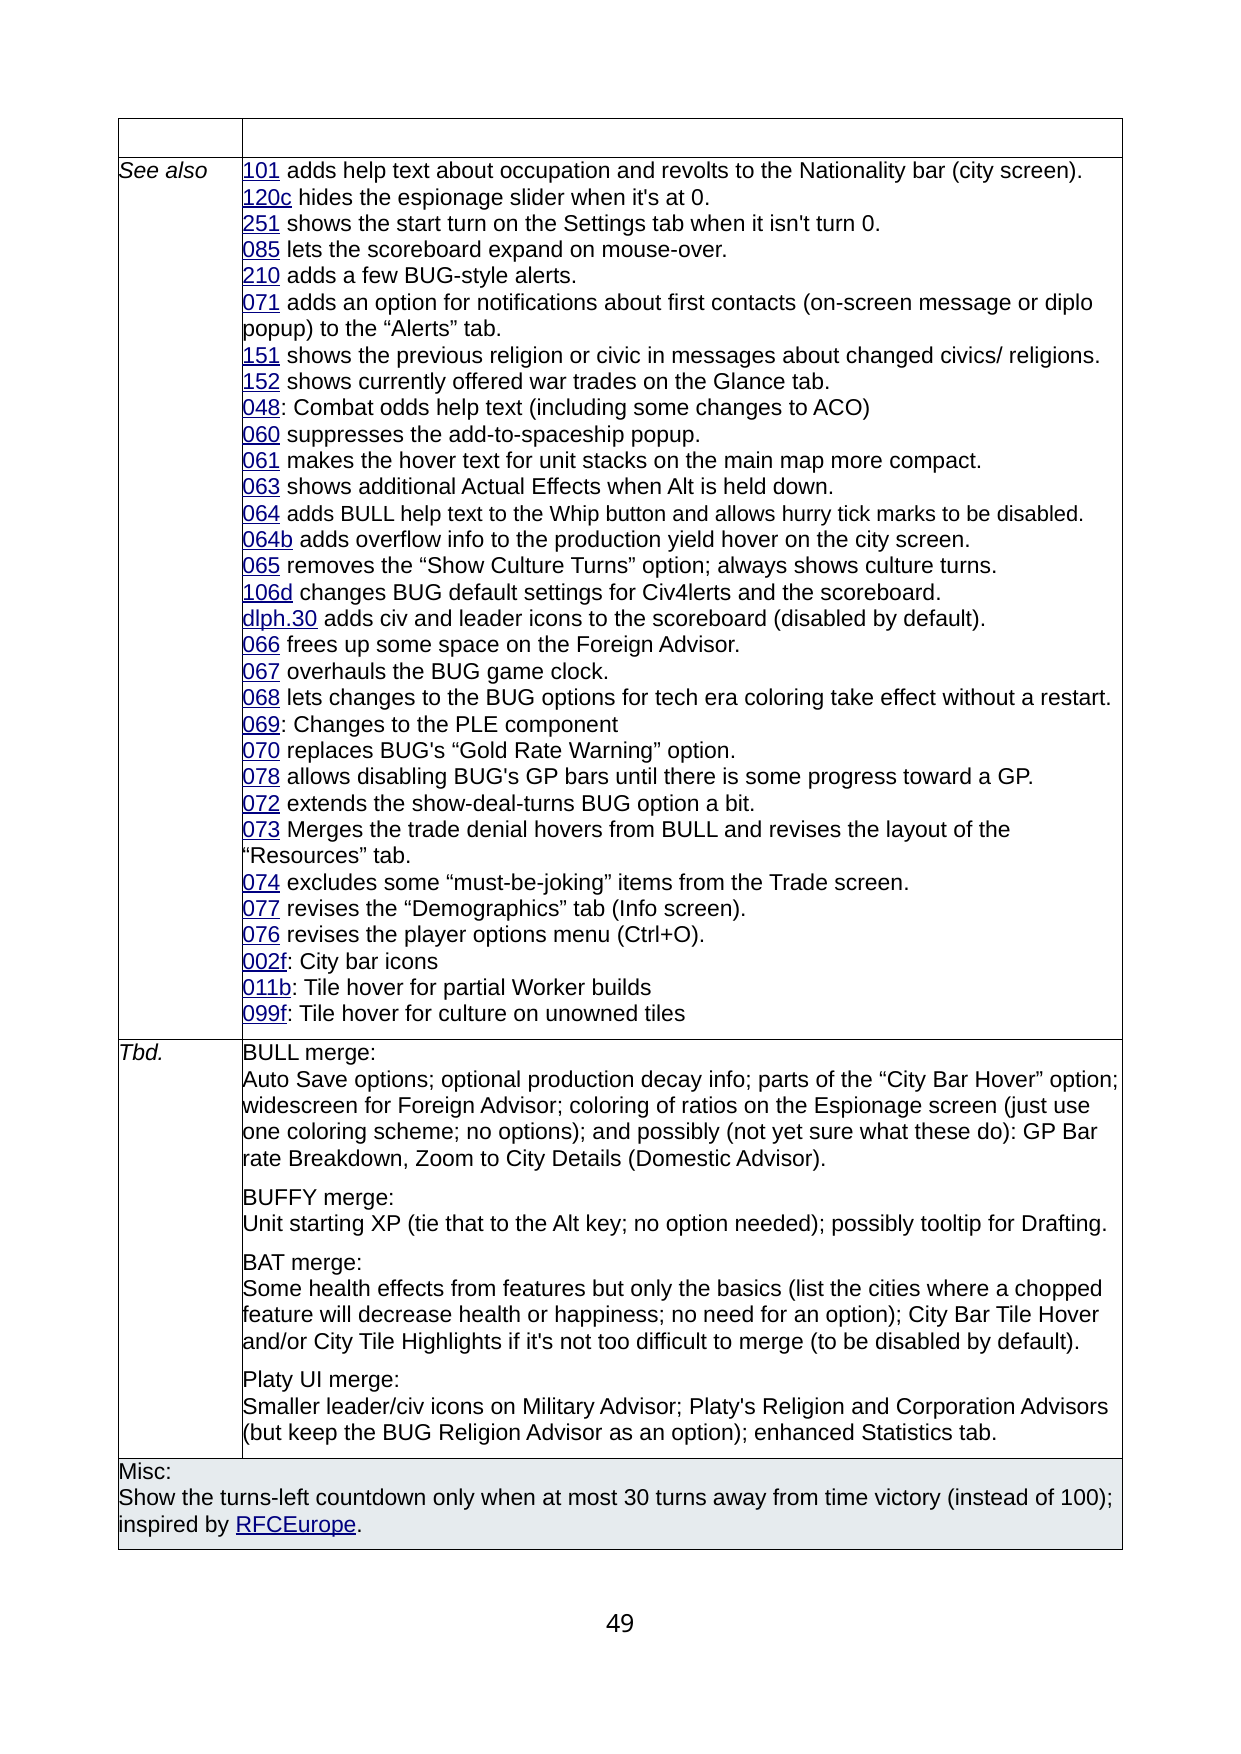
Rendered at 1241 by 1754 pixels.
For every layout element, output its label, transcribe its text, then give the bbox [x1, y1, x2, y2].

table_cell Tbd. [119, 1040, 242, 1458]
table_cell Misc: Show the turns-left countdown only when at most 30 turns away from time victory (instead of 100); inspired by RFCEurope. [119, 1459, 1122, 1549]
table_header [119, 119, 242, 157]
table_cell See also [119, 158, 242, 1039]
table_cell BULL merge: Auto Save options; optional production decay info; parts of the “City Bar Hover” option; widescreen for Foreign Advisor; coloring of ratios on the Espionage screen (just use one coloring scheme; no options); and possibly (not yet sure what these do): GP Bar rate Breakdown, Zoom to City Details (Domestic Advisor). BUFFY merge: Unit starting XP (tie that to the Alt key; no option needed); possibly tooltip for Drafting. BAT merge: Some health effects from features but only the basics (list the cities where a chopped feature will decrease health or happiness; no need for an option); City Bar Tile Hover and/or City Tile Highlights if it's not too difficult to merge (to be disabled by default). Platy UI merge: Smaller leader/civ icons on Military Advisor; Platy's Religion and Corporation Advisors (but keep the BUG Religion Advisor as an option); enhanced Statistics tab. [243, 1040, 1122, 1458]
table_header [243, 119, 1122, 157]
table_cell 101 adds help text about occupation and revolts to the Nationality bar (city screen). 120c hides the espionage slider when it's at 0. 251 shows the start turn on the Settings tab when it isn't turn 0. 085 lets the scoreboard expand on mouse-over. 210 adds a few BUG-style alerts. 071 adds an option for notifications about first contacts (on-screen message or diplo popup) to the “Alerts” tab. 151 shows the previous religion or civic in messages about changed civics/ religions. 152 shows currently offered war trades on the Glance tab. 048: Combat odds help text (including some changes to ACO) 060 suppresses the add-to-spaceship popup. 061 makes the hover text for unit stacks on the main map more compact. 063 shows additional Actual Effects when Alt is held down. 064 adds BULL help text to the Whip button and allows hurry tick marks to be disabled. 064b adds overflow info to the production yield hover on the city screen. 065 removes the “Show Culture Turns” option; always shows culture turns. 106d changes BUG default settings for Civ4lerts and the scoreboard. dlph.30 adds civ and leader icons to the scoreboard (disabled by default). 066 frees up some space on the Foreign Advisor. 067 overhauls the BUG game clock. 068 lets changes to the BUG options for tech era coloring take effect without a restart. 069: Changes to the PLE component 070 replaces BUG's “Gold Rate Warning” option. 078 allows disabling BUG's GP bars until there is some progress toward a GP. 072 extends the show-deal-turns BUG option a bit. 073 Merges the trade denial hovers from BULL and revises the layout of the “Resources” tab. 074 excludes some “must-be-joking” items from the Trade screen. 077 revises the “Demographics” tab (Info screen). 076 revises the player options menu (Ctrl+O). 002f: City bar icons 011b: Tile hover for partial Worker builds 099f: Tile hover for culture on unowned tiles [243, 158, 1122, 1039]
